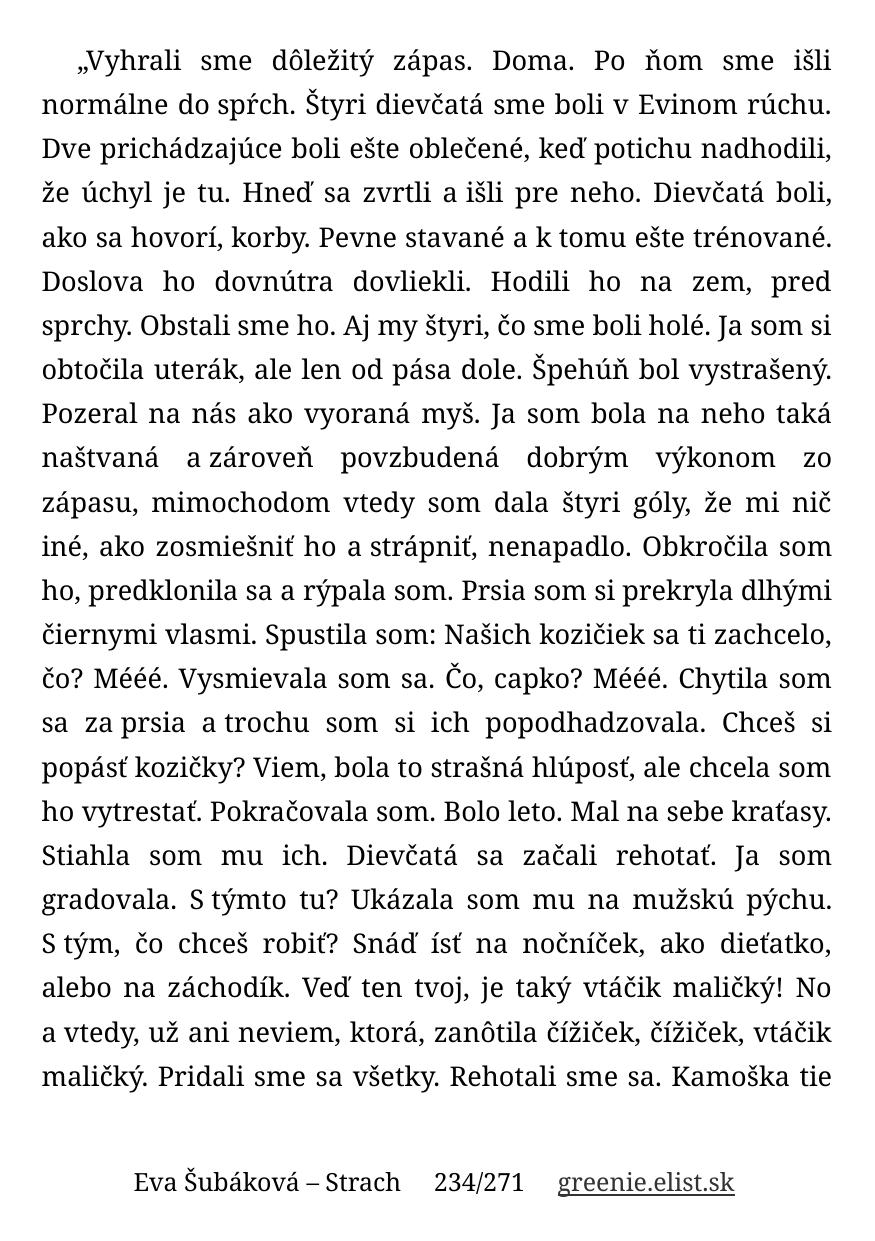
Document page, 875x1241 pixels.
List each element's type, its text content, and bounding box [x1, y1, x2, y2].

text „Vyhrali sme dôležitý zápas. Doma. Po ňom sme išli normálne do spŕch. Štyri dievčatá sme boli v Evinom rúchu. Dve prichádzajúce boli ešte oblečené, keď potichu nadhodili, že úchyl je tu. Hneď sa zvrtli a išli pre neho. Dievčatá boli, ako sa hovorí, korby. Pevne stavané a k tomu ešte trénované. Doslova ho dovnútra dovliekli. Hodili ho na zem, pred sprchy. Obstali sme ho. Aj my štyri, čo sme boli holé. Ja som si obtočila uterák, ale len od pása dole. Špehúň bol vystrašený. Pozeral na nás ako vyoraná myš. Ja som bola na neho taká naštvaná a zároveň povzbudená dobrým výkonom zo zápasu, mimochodom vtedy som dala štyri góly, že mi nič iné, ako zosmiešniť ho a strápniť, nenapadlo. Obkročila som ho, predklonila sa a rýpala som. Prsia som si prekryla dlhými čiernymi vlasmi. Spustila som: Našich kozičiek sa ti zachcelo, čo? Mééé. Vysmievala som sa. Čo, capko? Mééé. Chytila som sa za prsia a trochu som si ich popodhadzovala. Chceš si popásť kozičky? Viem, bola to strašná hlúposť, ale chcela som ho vytrestať. Pokračovala som. Bolo leto. Mal na sebe kraťasy. Stiahla som mu ich. Dievčatá sa začali rehotať. Ja som gradovala. S týmto tu? Ukázala som mu na mužskú pýchu. S tým, čo chceš robiť? Snáď ísť na nočníček, ako dieťatko, alebo na záchodík. Veď ten tvoj, je taký vtáčik maličký! No a vtedy, už ani neviem, ktorá, zanôtila čížiček, čížiček, vtáčik maličký. Pridali sme sa všetky. Rehotali sme sa. Kamoška tie [41, 41, 833, 1094]
